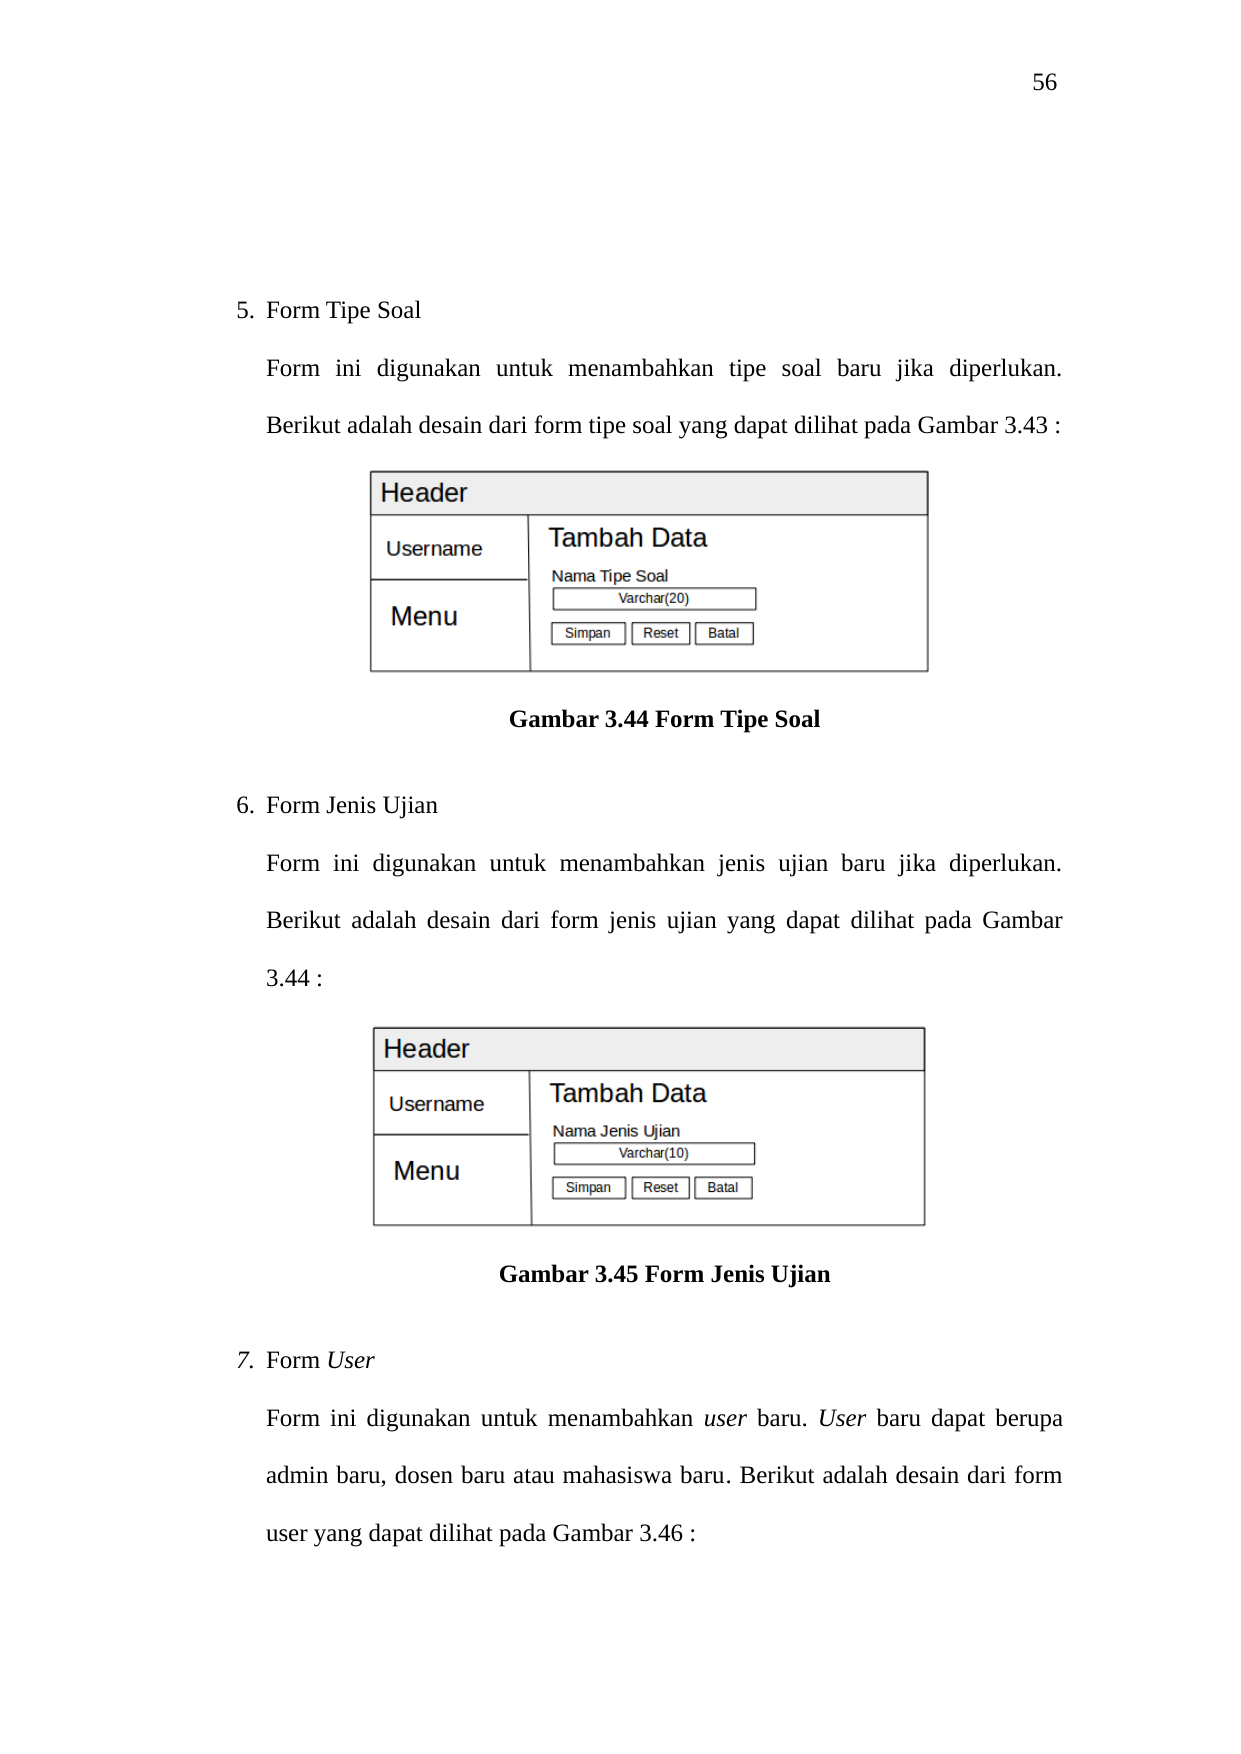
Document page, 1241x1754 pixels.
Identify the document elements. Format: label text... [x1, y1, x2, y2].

picture [367, 467, 932, 676]
list Form ini digunakan untuk menambahkan jenis ujian baru jika diperlukan. Berikut adalah desain dari form jenis ujian yang dapat dilihat pada Gambar 3.44 : [236, 848, 1063, 992]
list Form ini digunakan untuk menambahkan tipe soal baru jika diperlukan. Berikut adalah desain dari form tipe soal yang dapat dilihat pada Gambar 3.43 : [236, 353, 1063, 439]
list Form ini digunakan untuk menambahkan user baru. User baru dapat berupa admin baru, dosen baru atau mahasiswa baru. Berikut adalah desain dari form user yang dapat dilihat pada Gambar 3.46 : [236, 1403, 1063, 1547]
list Gambar 3.45 Form Jenis Ujian [236, 1231, 1063, 1288]
list Form Jenis Ujian [236, 791, 1063, 819]
list Form User [236, 1345, 1063, 1374]
list Form Tipe Soal [236, 295, 1063, 324]
list Gambar 3.44 Form Tipe Soal [236, 676, 1063, 733]
picture [369, 1020, 931, 1231]
